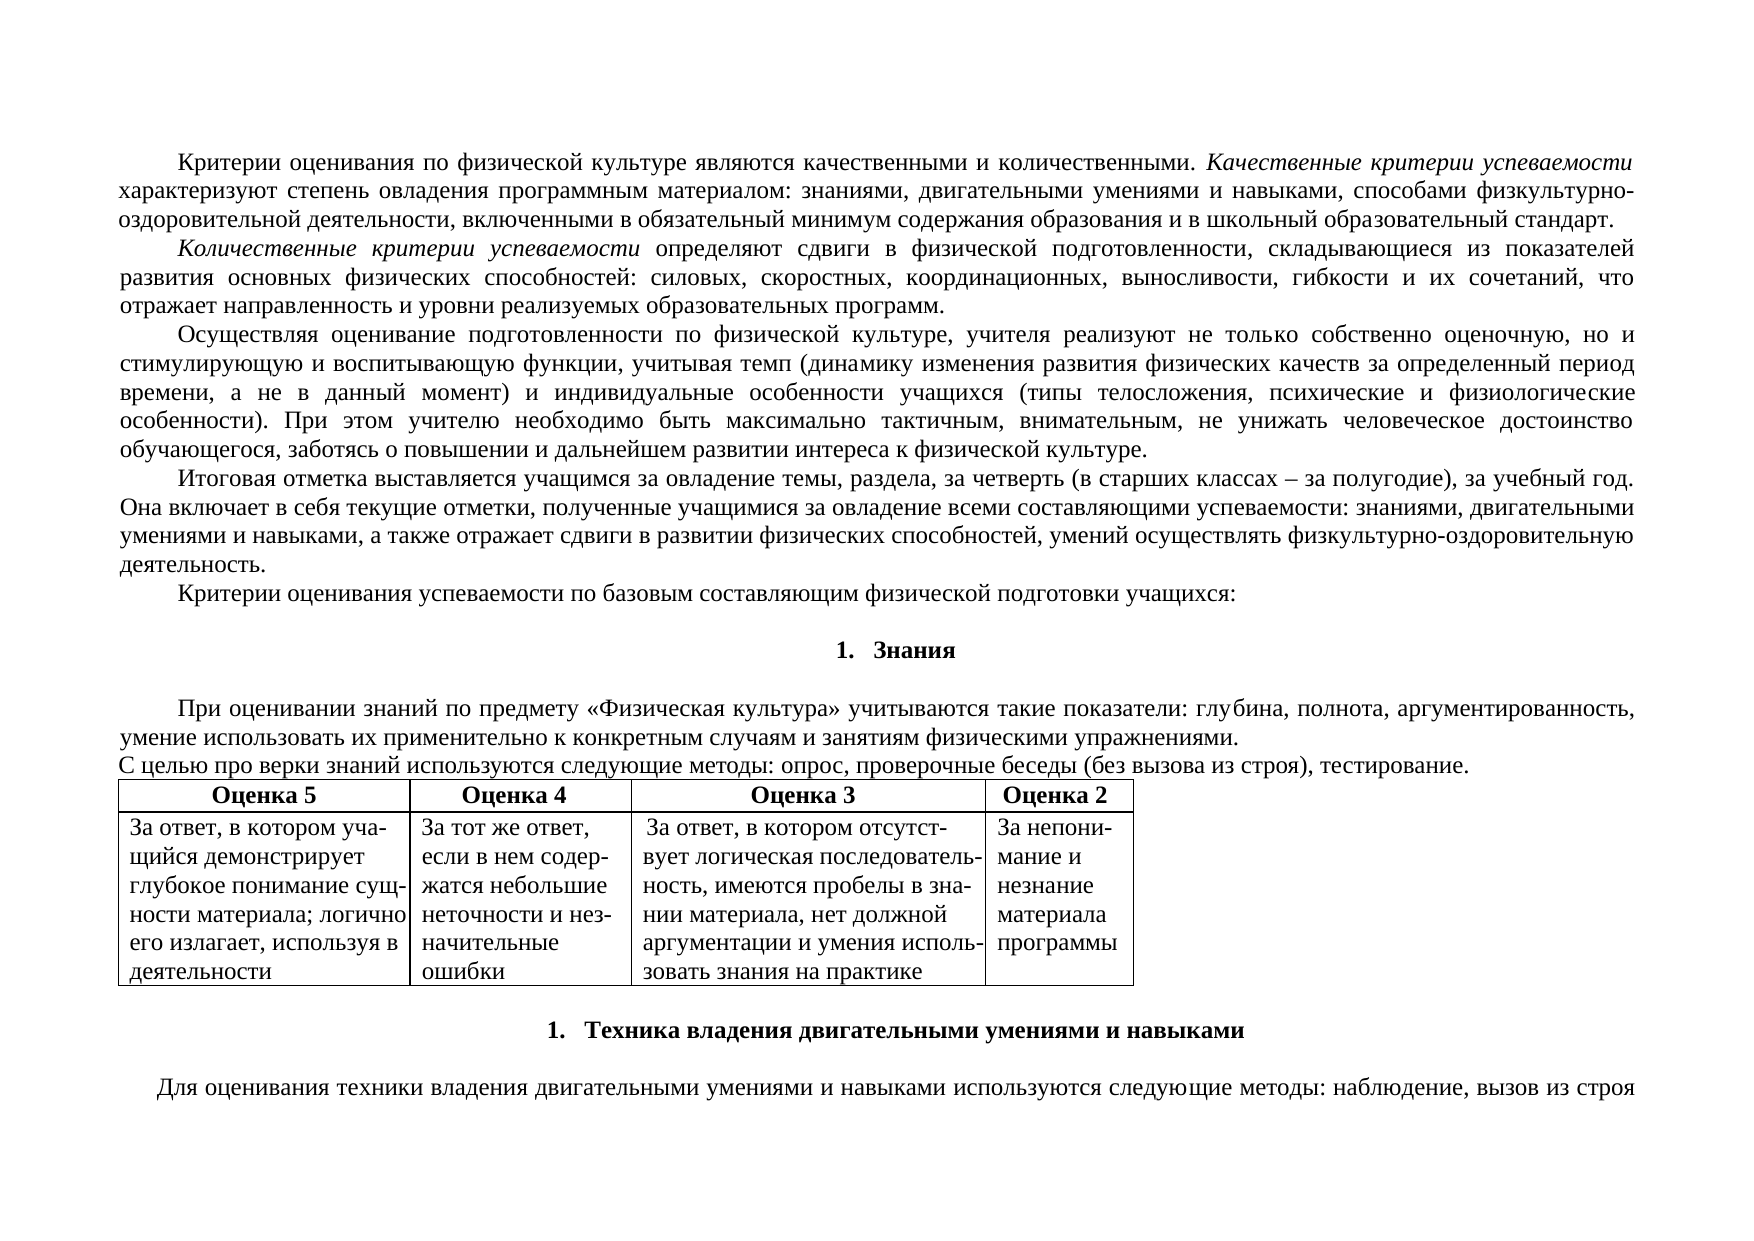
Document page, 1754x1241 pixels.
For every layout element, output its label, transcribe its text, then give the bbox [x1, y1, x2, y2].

table_cell За ответ, в котором отсут­ст-вует логическая после­дователь-ность, имеются пробелы в зна-нии мате­риала, нет должной аргу­ментации и умения исполь­зовать знания на практике [632, 813, 985, 985]
text При оценивании знаний по предмету «Физическая культура» учитываются такие показатели: глу­бина, полнота, аргументированность, умение использовать их применительно к конкретным случаям и занятиям физическими упражнениями. [119, 693, 1635, 751]
text Осуществляя оценивание подготовленности по физической культуре, учителя реализуют не толь­ко собственно оценочную, но и стимулирующую и воспитывающую функции, учитывая темп (дина­мику изменения развития физических качеств за определенный период времени, а не в данный мо­мент) и индивидуальные особенности учащихся (типы телосложения, психические и физиологиче­ские особенности). При этом учителю необходимо быть максимально тактичным, внимательным, не унижать человеческое достоинство обучающегося, заботясь о повышении и дальнейшем развитии интереса к физической культуре. [119, 319, 1635, 463]
table_header Оценка 4 [411, 780, 631, 811]
table_cell За тот же ответ, если в нем содер-жатся неболь­шие неточности и нез-начительные ошибки [411, 813, 631, 985]
text С целью про верки знаний используются следующие методы: опрос, проверочные беседы (без вызова из строя), тестирование. [118, 751, 1636, 779]
table_header Оценка 3 [632, 780, 985, 811]
table_header Оценка 5 [119, 780, 409, 811]
list Знания [156, 636, 1635, 664]
table_cell За непони-мание и незна­ние материала программы [986, 813, 1133, 985]
text Критерии оценивания по физической культуре являются качественными и количественными. Качественные критерии успеваемости характеризуют степень овладения программным материа­лом: знаниями, двигательными умениями и навыками, способами физкультурно-оздоровительной деятельности, включенными в обязательный минимум содержания образования и в школьный обра­зовательный стандарт. [118, 147, 1635, 233]
text Критерии оценивания успеваемости по базовым составляющим физиче­ской подготовки учащихся: [118, 578, 1635, 607]
table_header Оценка 2 [986, 780, 1133, 811]
table_cell За ответ, в котором уча­щийся демонстрирует глу­бокое понимание сущ-ности материала; логично его излагает, используя в деятельности [119, 813, 409, 985]
list Техника владения двигательными умениями и навыками [156, 1015, 1636, 1043]
text Для оценивания техники владения двигательными умениями и навыками используются следую­щие методы: наблюдение, вызов из строя [119, 1072, 1635, 1101]
text Итоговая отметка выставляется учащимся за овладение темы, раздела, за четверть (в старших классах – за полугодие), за учебный год. Она включает в себя текущие отметки, полученные учащимися за овладение всеми составляющими успеваемости: знаниями, двигательными умениями и навыками, а также отражает сдвиги в развитии физических способностей, умений осуществлять физкультурно-оздоровительную деятельность. [119, 463, 1635, 578]
text Количественные критерии успеваемости определяют сдвиги в физической подготовленности, складывающиеся из показателей развития основных физических способностей: силовых, скоростных, координационных, выносливости, гибкости и их сочетаний, что отражает направленность и уровни реализуемых образовательных программ. [119, 233, 1635, 319]
